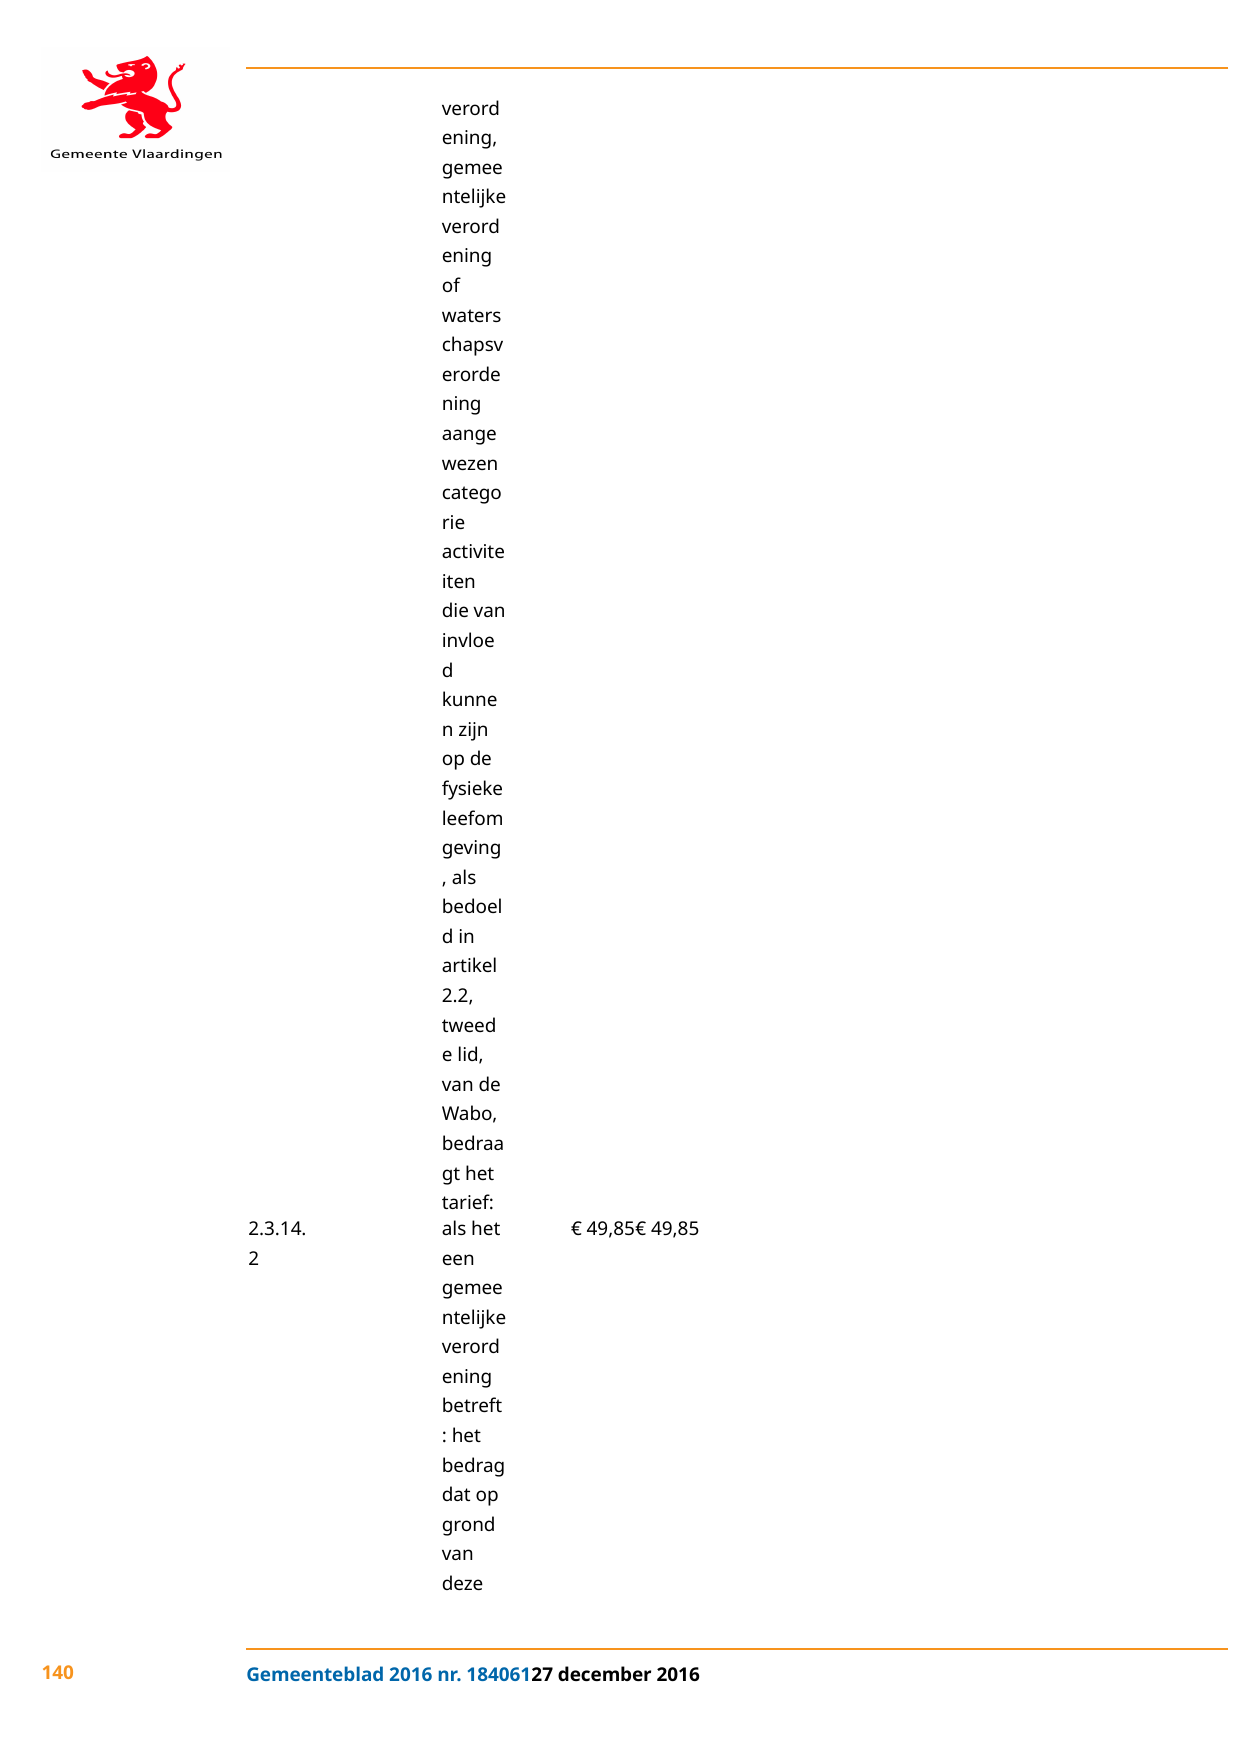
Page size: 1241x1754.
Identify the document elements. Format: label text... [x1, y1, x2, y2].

table_cell € 49,85 [571, 1215, 635, 1596]
table_cell € 49,85 [635, 1215, 700, 1596]
table_cell [377, 1215, 442, 1596]
table_cell verordening, gemeentelijke verordening of waterschapsverordening aangewezen categorie activiteiten die van invloed kunnen zijn op de fysieke leefomgeving, als bedoeld in artikel 2.2, tweede lid, van de Wabo, bedraagt het tarief: [442, 95, 506, 1215]
table_cell [506, 95, 571, 1215]
table_cell als het een gemeentelijke verordening betreft: het bedrag dat op grond van deze [442, 1215, 506, 1596]
table_cell [313, 1215, 377, 1596]
table_cell [377, 95, 442, 1215]
table_cell [506, 1215, 571, 1596]
table_cell 2.3.14.2 [248, 1215, 312, 1596]
picture [41, 47, 231, 172]
table_cell [313, 95, 377, 1215]
table_cell [248, 95, 312, 1215]
table_cell [635, 95, 700, 1215]
table_cell [571, 95, 635, 1215]
